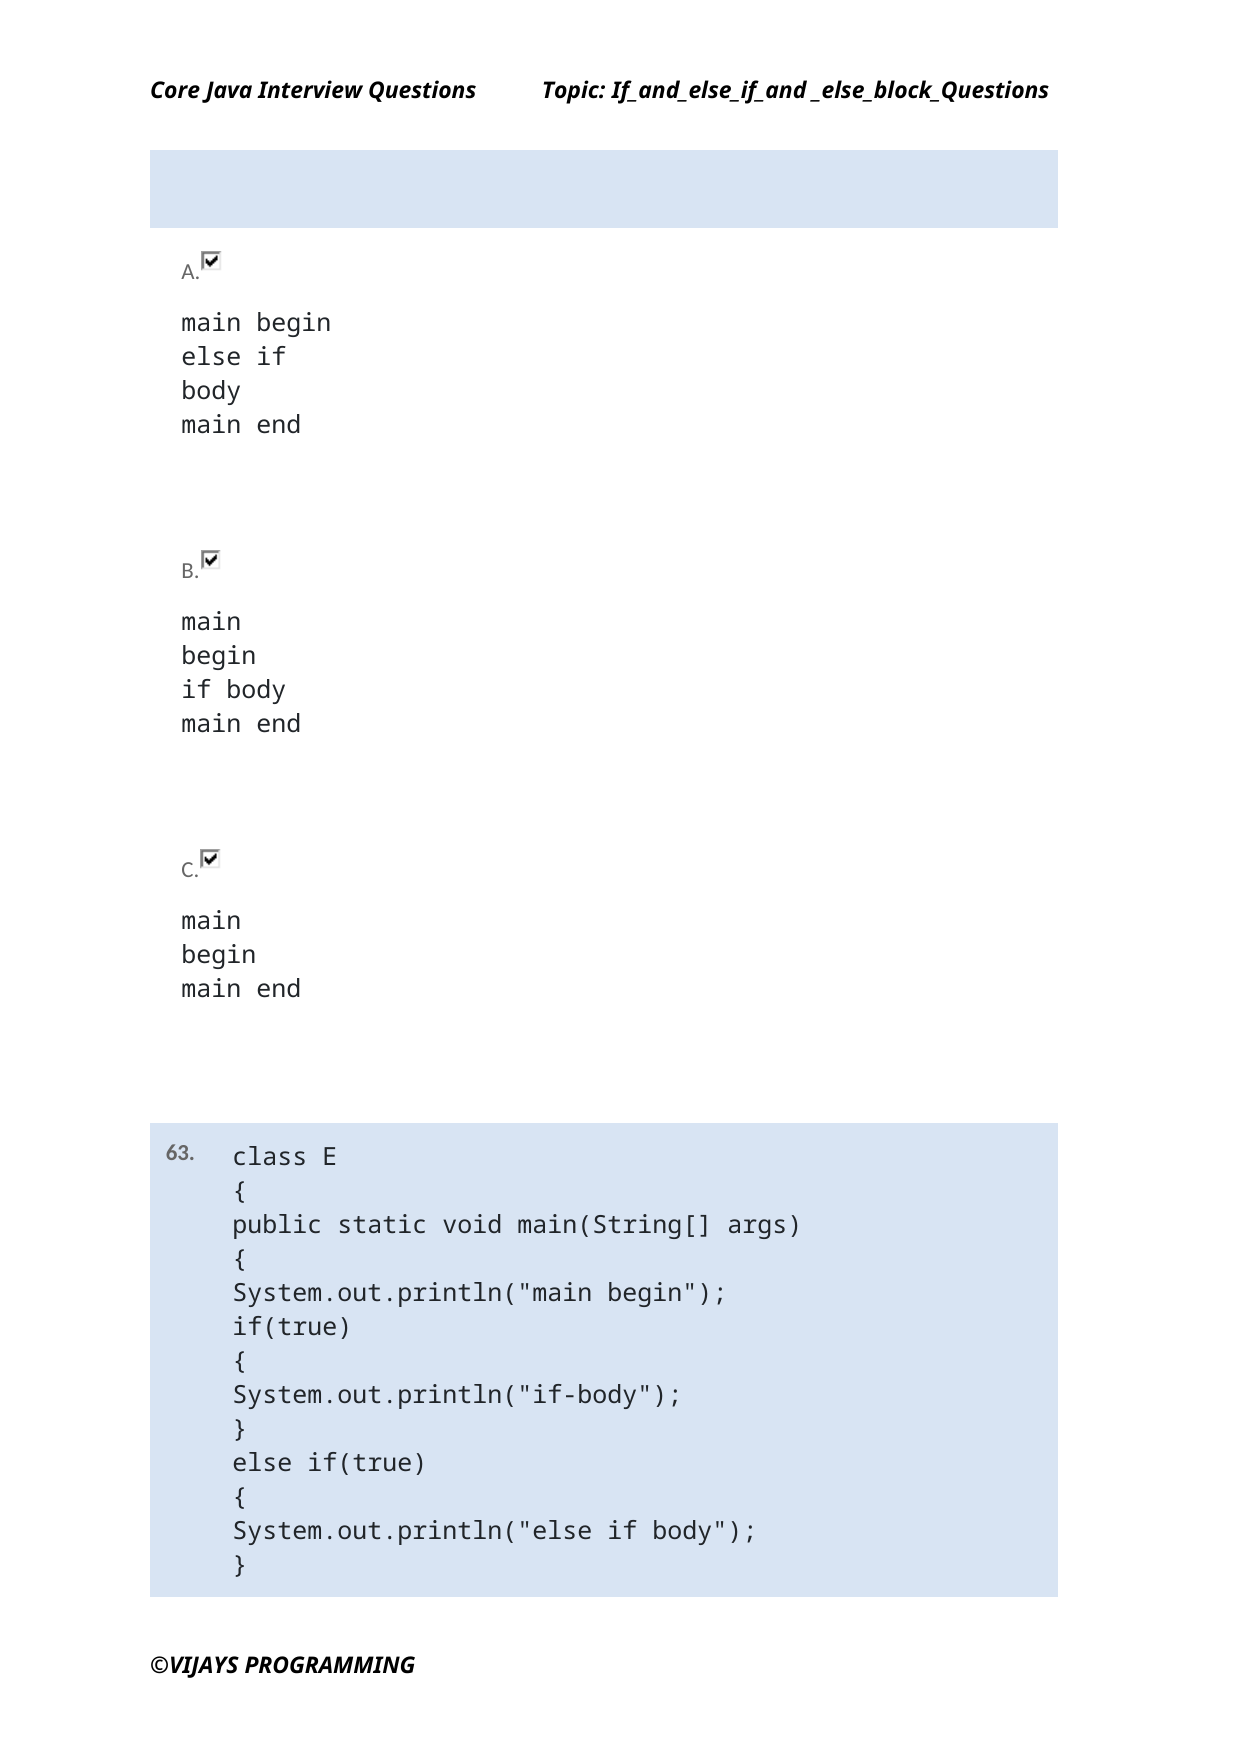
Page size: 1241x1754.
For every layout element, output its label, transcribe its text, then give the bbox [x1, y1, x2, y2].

table_header C. main begin main end [181, 842, 319, 1107]
table_cell [150, 228, 1090, 1122]
table_header 63. [150, 1123, 216, 1597]
table_header A. main begin else if body main end [181, 244, 346, 543]
table_header B. main begin if body main end [181, 543, 319, 842]
table_header class E { public static void main(String[] args) { System.out.println("main begin"); if(true) { System.out.println("if-body"); } else if(true) { System.out.println("else if body"); } [216, 1123, 1058, 1597]
table_header [1058, 1123, 1090, 1597]
table_cell [216, 150, 1058, 228]
table_cell [150, 150, 216, 228]
table_cell [1058, 150, 1090, 228]
